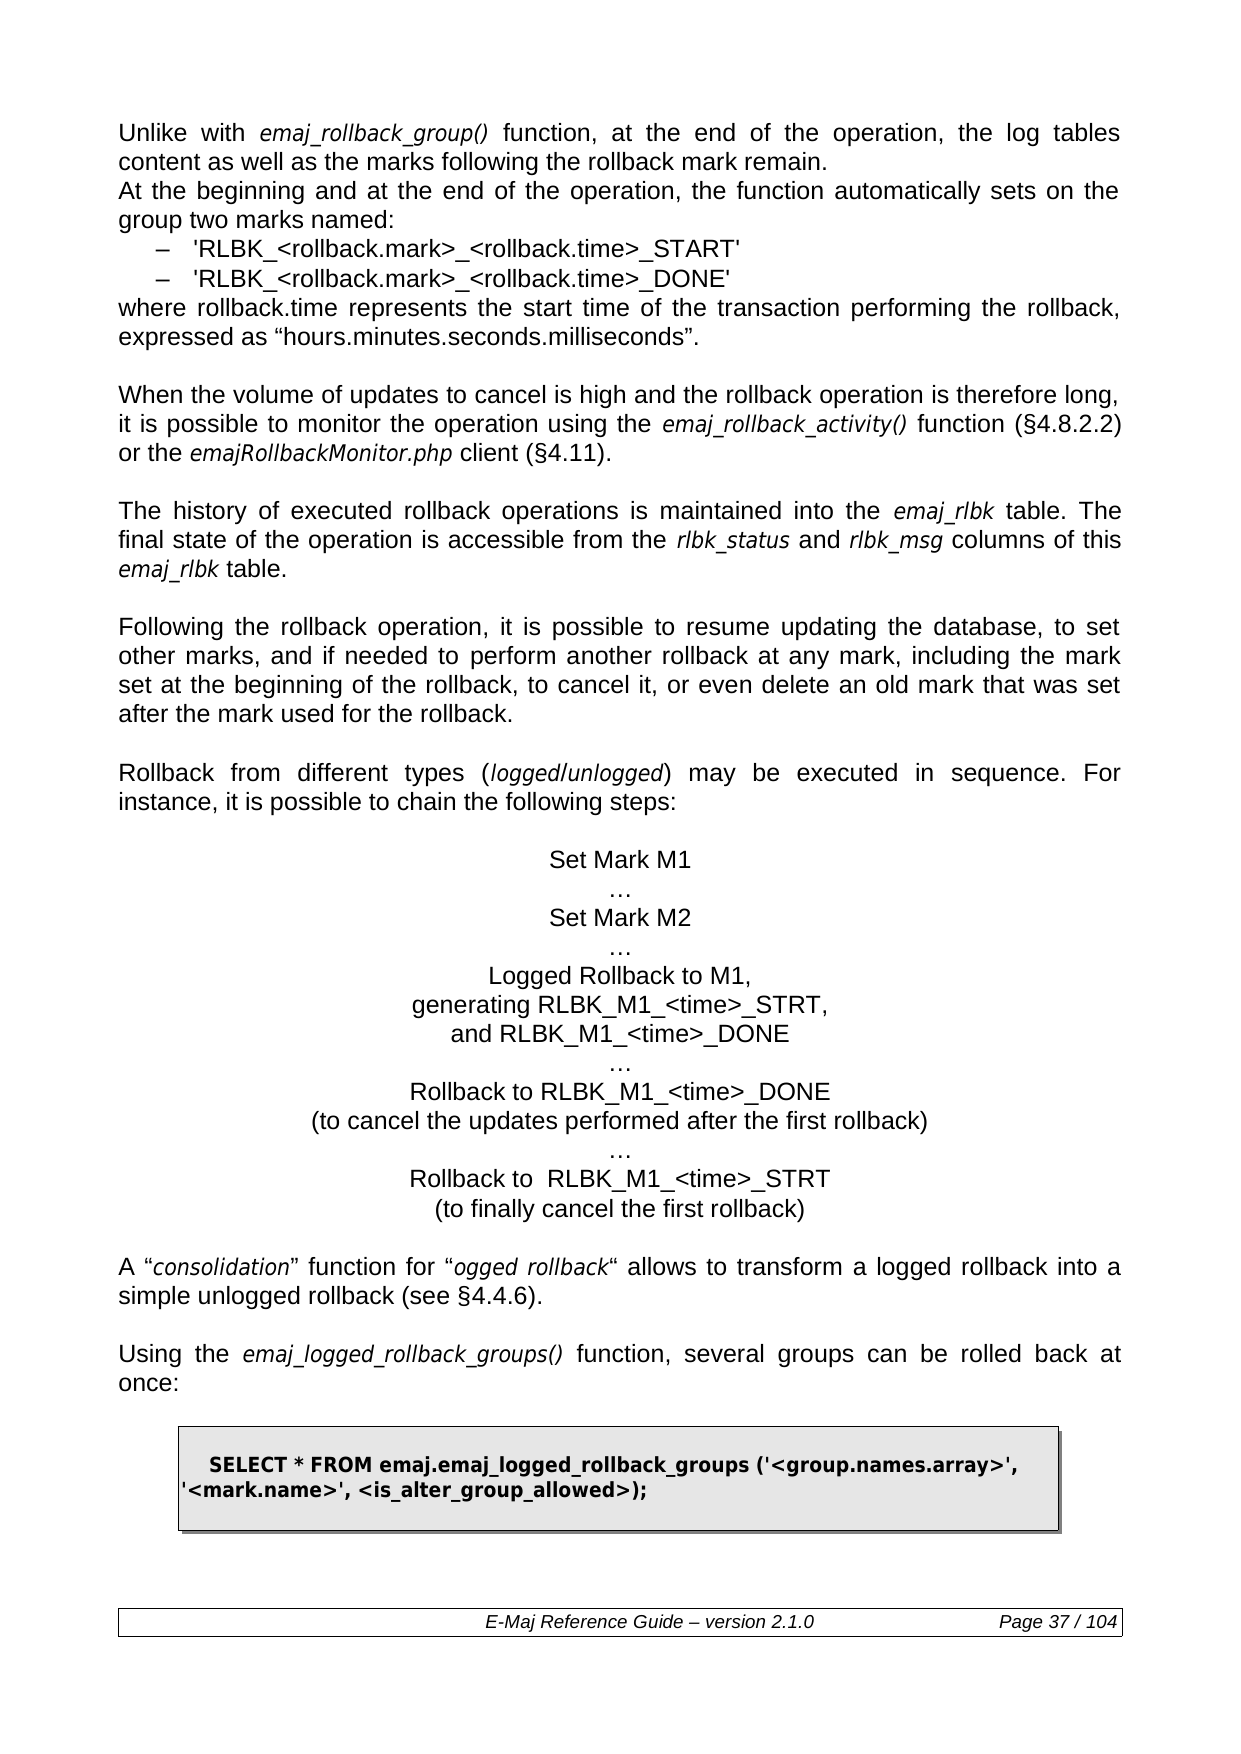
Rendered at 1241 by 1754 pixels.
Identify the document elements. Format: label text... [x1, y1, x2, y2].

text Rollback from different types (logged/unlogged) may be executed in sequence. For instance, it is possible to chain the following steps: [118, 757, 1122, 816]
text Set Mark M1 [118, 845, 1122, 874]
list 'RLBK_<rollback.mark>_<rollback.time>_START' [156, 234, 1122, 263]
text The history of executed rollback operations is maintained into the emaj_rlbk table. The final state of the operation is accessible from the rlbk_status and rlbk_msg columns of this emaj_rlbk table. [118, 496, 1122, 583]
text Set Mark M2 [118, 903, 1122, 932]
text Rollback to RLBK_M1_<time>_DONE (to cancel the updates performed after the first rollback) [118, 1077, 1122, 1135]
list 'RLBK_<rollback.mark>_<rollback.time>_DONE' [156, 263, 1122, 292]
text Rollback to RLBK_M1_<time>_STRT (to finally cancel the first rollback) [118, 1164, 1122, 1222]
text A “consolidation” function for “ogged rollback“ allows to transform a logged rollback into a simple unlogged rollback (see §4.4.6). [118, 1252, 1122, 1310]
text Using the emaj_logged_rollback_groups() function, several groups can be rolled back at once: [118, 1339, 1122, 1397]
text where rollback.time represents the start time of the transaction performing the rollback, expressed as “hours.minutes.seconds.milliseconds”. [118, 292, 1122, 351]
text Following the rollback operation, it is possible to resume updating the database, to set other marks, and if needed to perform another rollback at any mark, including the mark set at the beginning of the rollback, to cancel it, or even delete an old mark that was set after the mark used for the rollback. [118, 612, 1122, 728]
text … [118, 874, 1122, 903]
text SELECT * FROM emaj.emaj_logged_rollback_groups ('<group.names.array>', '<mark.name>', <is_alter_group_allowed>); [179, 1450, 1058, 1499]
text At the beginning and at the end of the operation, the function automatically sets on the group two marks named: [118, 176, 1122, 234]
text Unlike with emaj_rollback_group() function, at the end of the operation, the log tables content as well as the marks following the rollback mark remain. [118, 118, 1122, 176]
text Logged Rollback to M1, generating RLBK_M1_<time>_STRT, and RLBK_M1_<time>_DONE [118, 961, 1122, 1048]
text … [118, 1048, 1122, 1077]
text … [118, 1135, 1122, 1164]
text When the volume of updates to cancel is high and the rollback operation is therefore long, it is possible to monitor the operation using the emaj_rollback_activity() function (§4.8.2.2) or the emajRollbackMonitor.php client (§4.11). [118, 380, 1122, 467]
text … [118, 932, 1122, 961]
